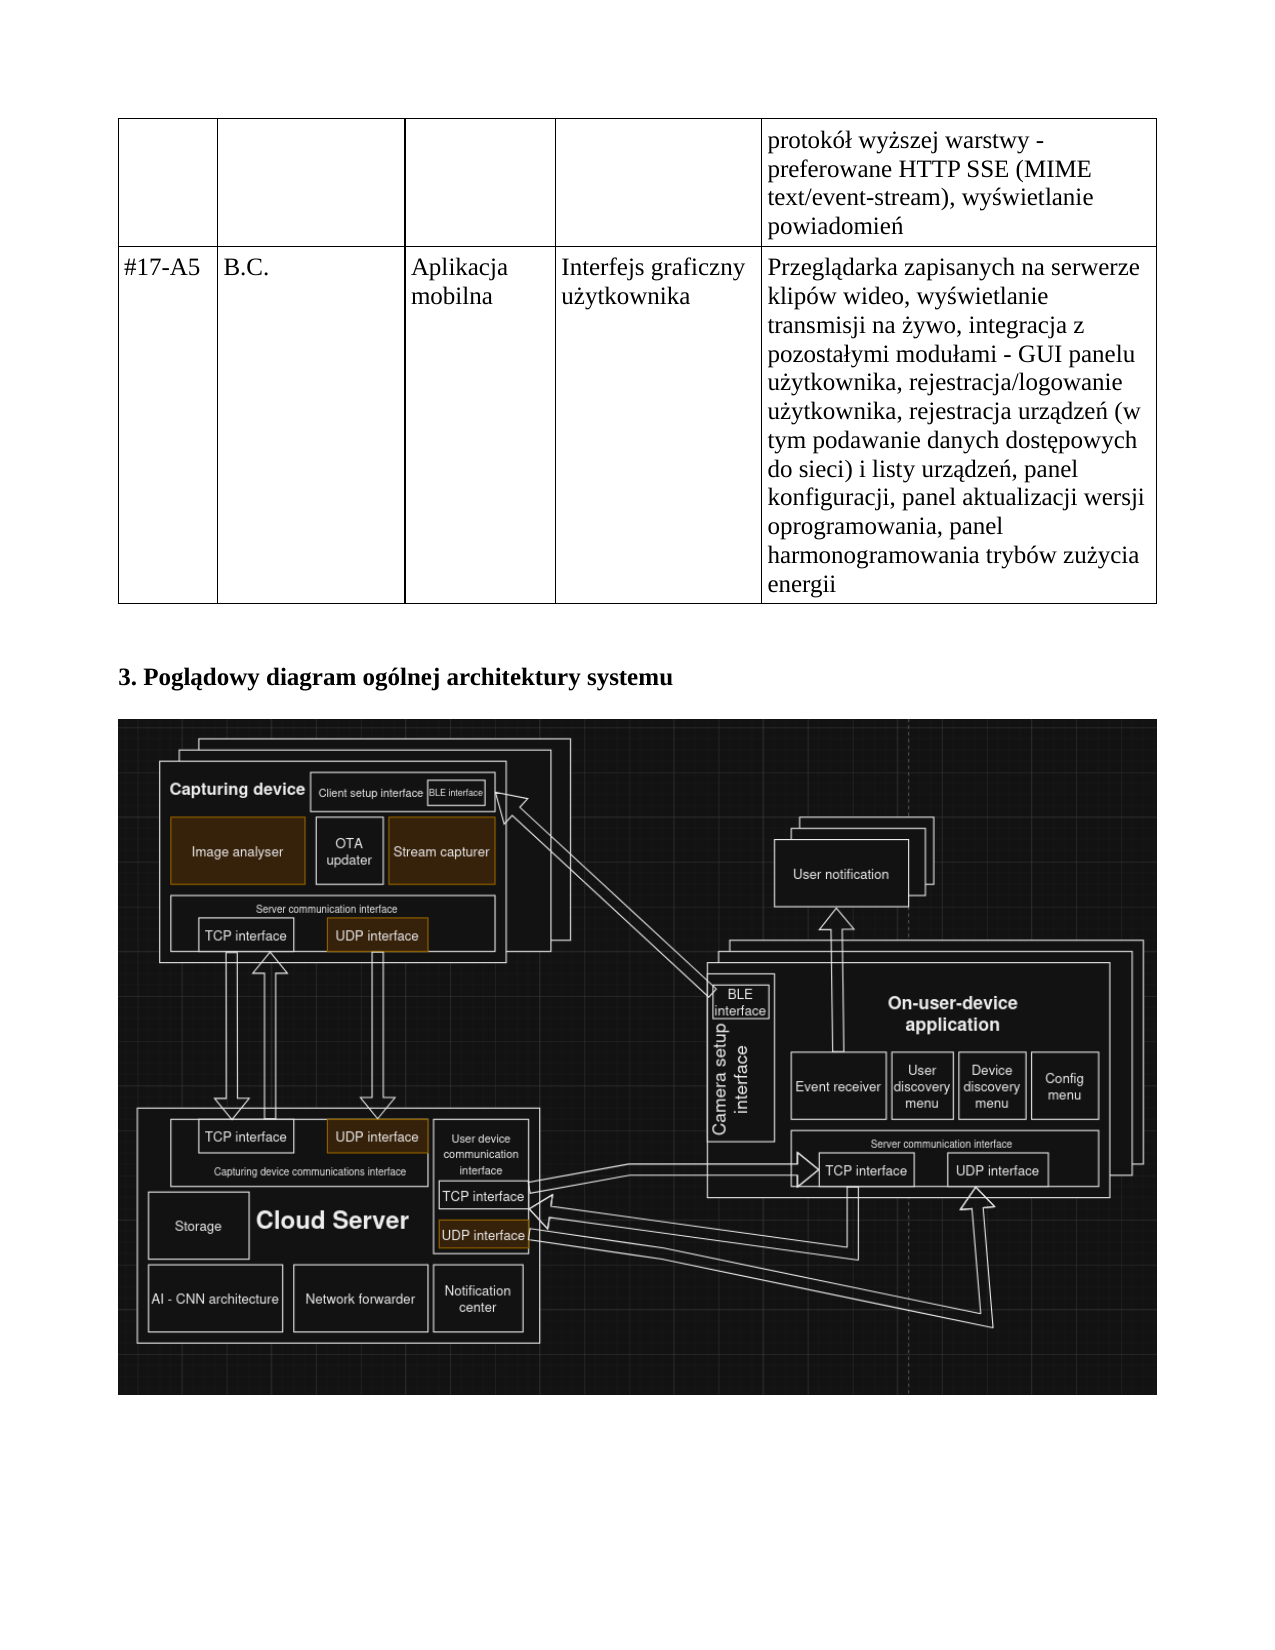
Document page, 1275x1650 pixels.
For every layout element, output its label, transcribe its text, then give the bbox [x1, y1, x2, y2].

table_cell Przeglądarka zapisanych na serwerze klipów wideo, wyświetlanie transmisji na żywo, integracja z pozostałymi modułami - GUI panelu użytkownika, rejestracja/logowanie użytkownika, rejestracja urządzeń (w tym podawanie danych dostępowych do sieci) i listy urządzeń, panel konfiguracji, panel aktualizacji wersji oprogramowania, panel harmonogramowania trybów zużycia energii [762, 247, 1156, 603]
text 3. Poglądowy diagram ogólnej architektury systemu [118, 662, 1157, 690]
table_cell Aplikacja mobilna [406, 247, 555, 603]
table_cell protokół wyższej warstwy - preferowane HTTP SSE (MIME text/event-stream), wyświetlanie powiadomień [762, 119, 1156, 246]
picture [118, 719, 1157, 1395]
table_cell [556, 119, 761, 246]
table_cell Interfejs graficzny użytkownika [556, 247, 761, 603]
table_cell B.C. [218, 247, 404, 603]
table_cell [406, 119, 555, 246]
table_cell [119, 119, 217, 246]
table_cell #17-A5 [119, 247, 217, 603]
table_cell [218, 119, 404, 246]
